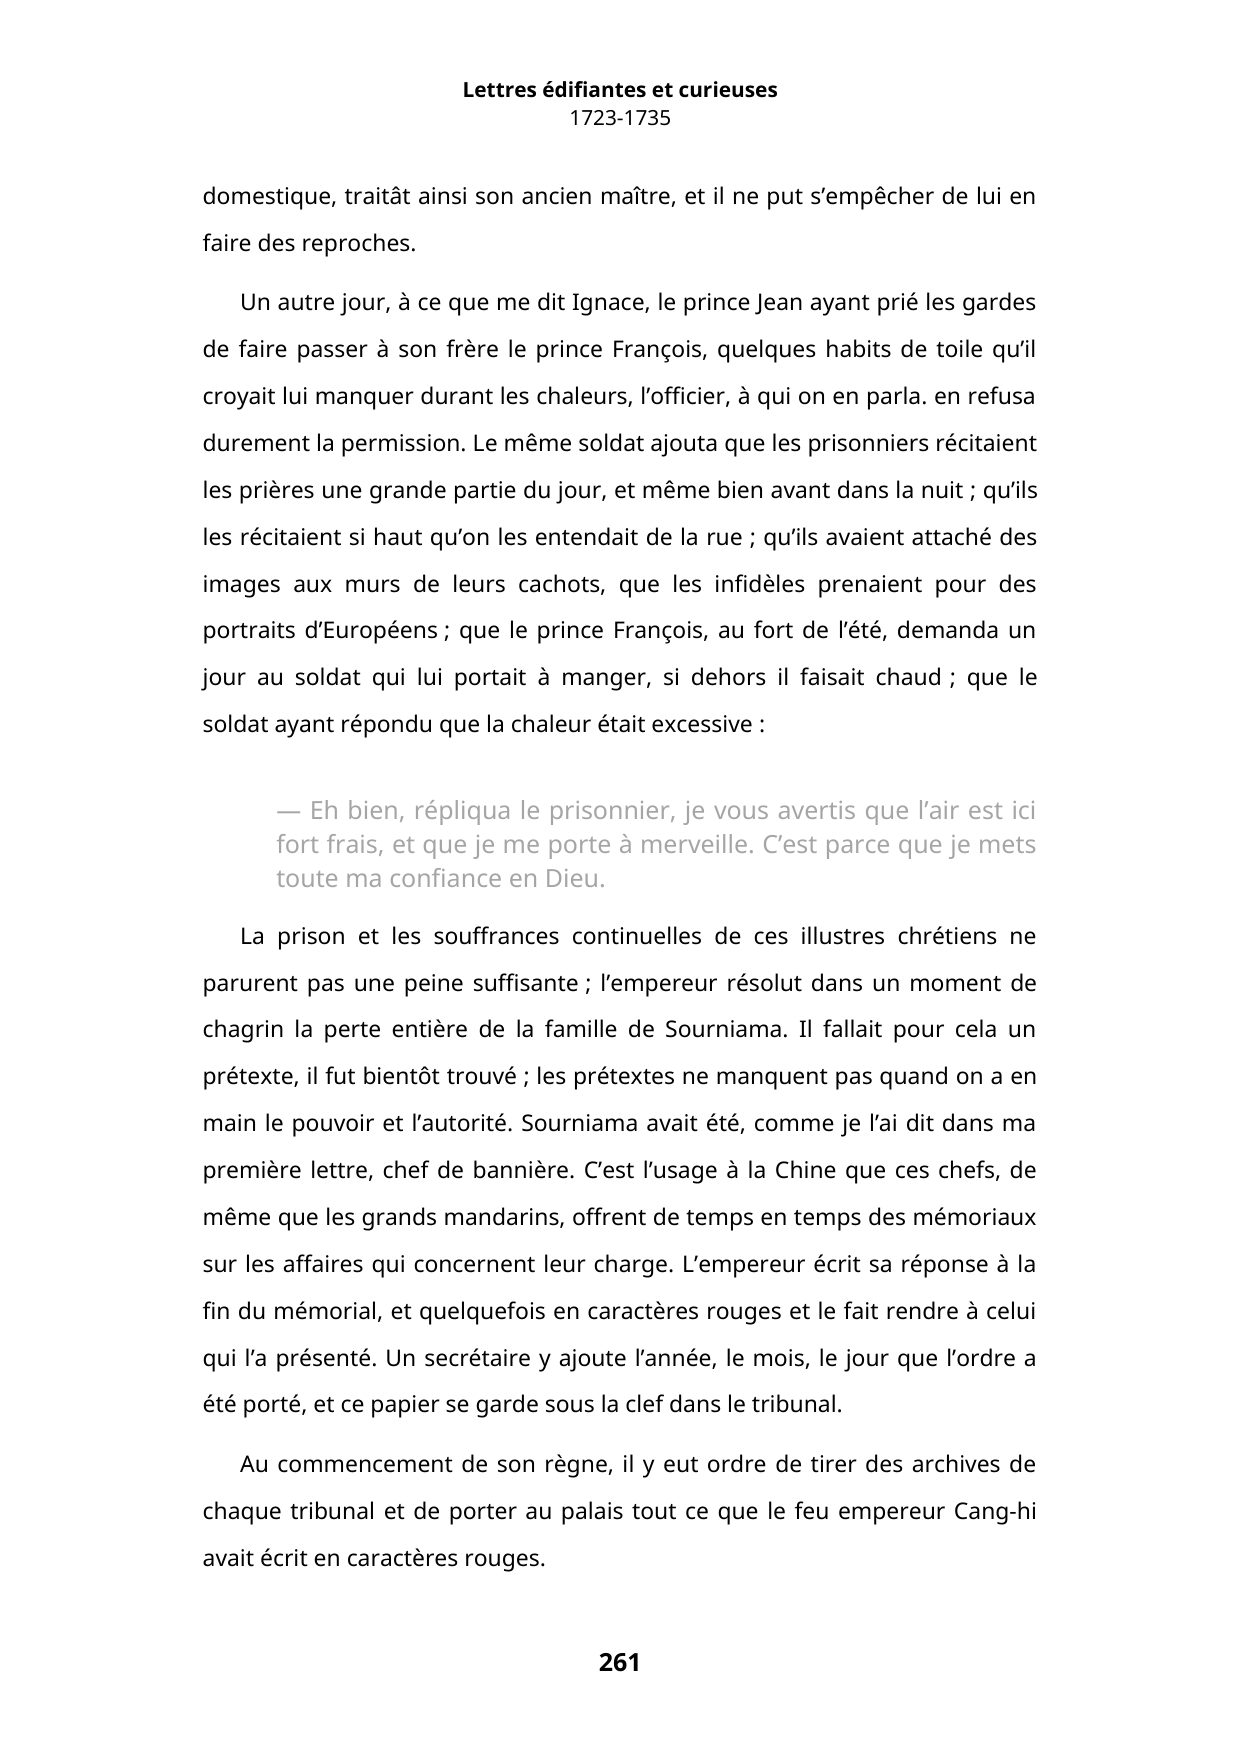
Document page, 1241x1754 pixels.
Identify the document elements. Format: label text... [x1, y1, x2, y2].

text — Eh bien, répliqua le prisonnier, je vous avertis que l’air est ici fort frais, et que je me porte à merveille. C’est parce que je mets toute ma confiance en Dieu. [276, 792, 1038, 895]
text domestique, traitât ainsi son ancien maître, et il ne put s’empêcher de lui en faire des reproches. [202, 180, 1038, 258]
text Au commencement de son règne, il y eut ordre de tirer des archives de chaque tribunal et de porter au palais tout ce que le feu empereur Cang-hi avait écrit en caractères rouges. [202, 1448, 1038, 1573]
text Un autre jour, à ce que me dit Ignace, le prince Jean ayant prié les gardes de faire passer à son frère le prince François, quelques habits de toile qu’il croyait lui manquer durant les chaleurs, l’officier, à qui on en parla. en refusa durement la permission. Le même soldat ajouta que les prisonniers récitaient les prières une grande partie du jour, et même bien avant dans la nuit ; qu’ils les récitaient si haut qu’on les entendait de la rue ; qu’ils avaient attaché des images aux murs de leurs cachots, que les infidèles prenaient pour des portraits d’Européens ; que le prince François, au fort de l’été, demanda un jour au soldat qui lui portait à manger, si dehors il faisait chaud ; que le soldat ayant répondu que la chaleur était excessive : [202, 286, 1038, 739]
text La prison et les souffrances continuelles de ces illustres chrétiens ne parurent pas une peine suffisante ; l’empereur résolut dans un moment de chagrin la perte entière de la famille de Sourniama. Il fallait pour cela un prétexte, il fut bientôt trouvé ; les prétextes ne manquent pas quand on a en main le pouvoir et l’autorité. Sourniama avait été, comme je l’ai dit dans ma première lettre, chef de bannière. C’est l’usage à la Chine que ces chefs, de même que les grands mandarins, offrent de temps en temps des mémoriaux sur les affaires qui concernent leur charge. L’empereur écrit sa réponse à la fin du mémorial, et quelquefois en caractères rouges et le fait rendre à celui qui l’a présenté. Un secrétaire y ajoute l’année, le mois, le jour que l’ordre a été porté, et ce papier se garde sous la clef dans le tribunal. [202, 920, 1038, 1420]
